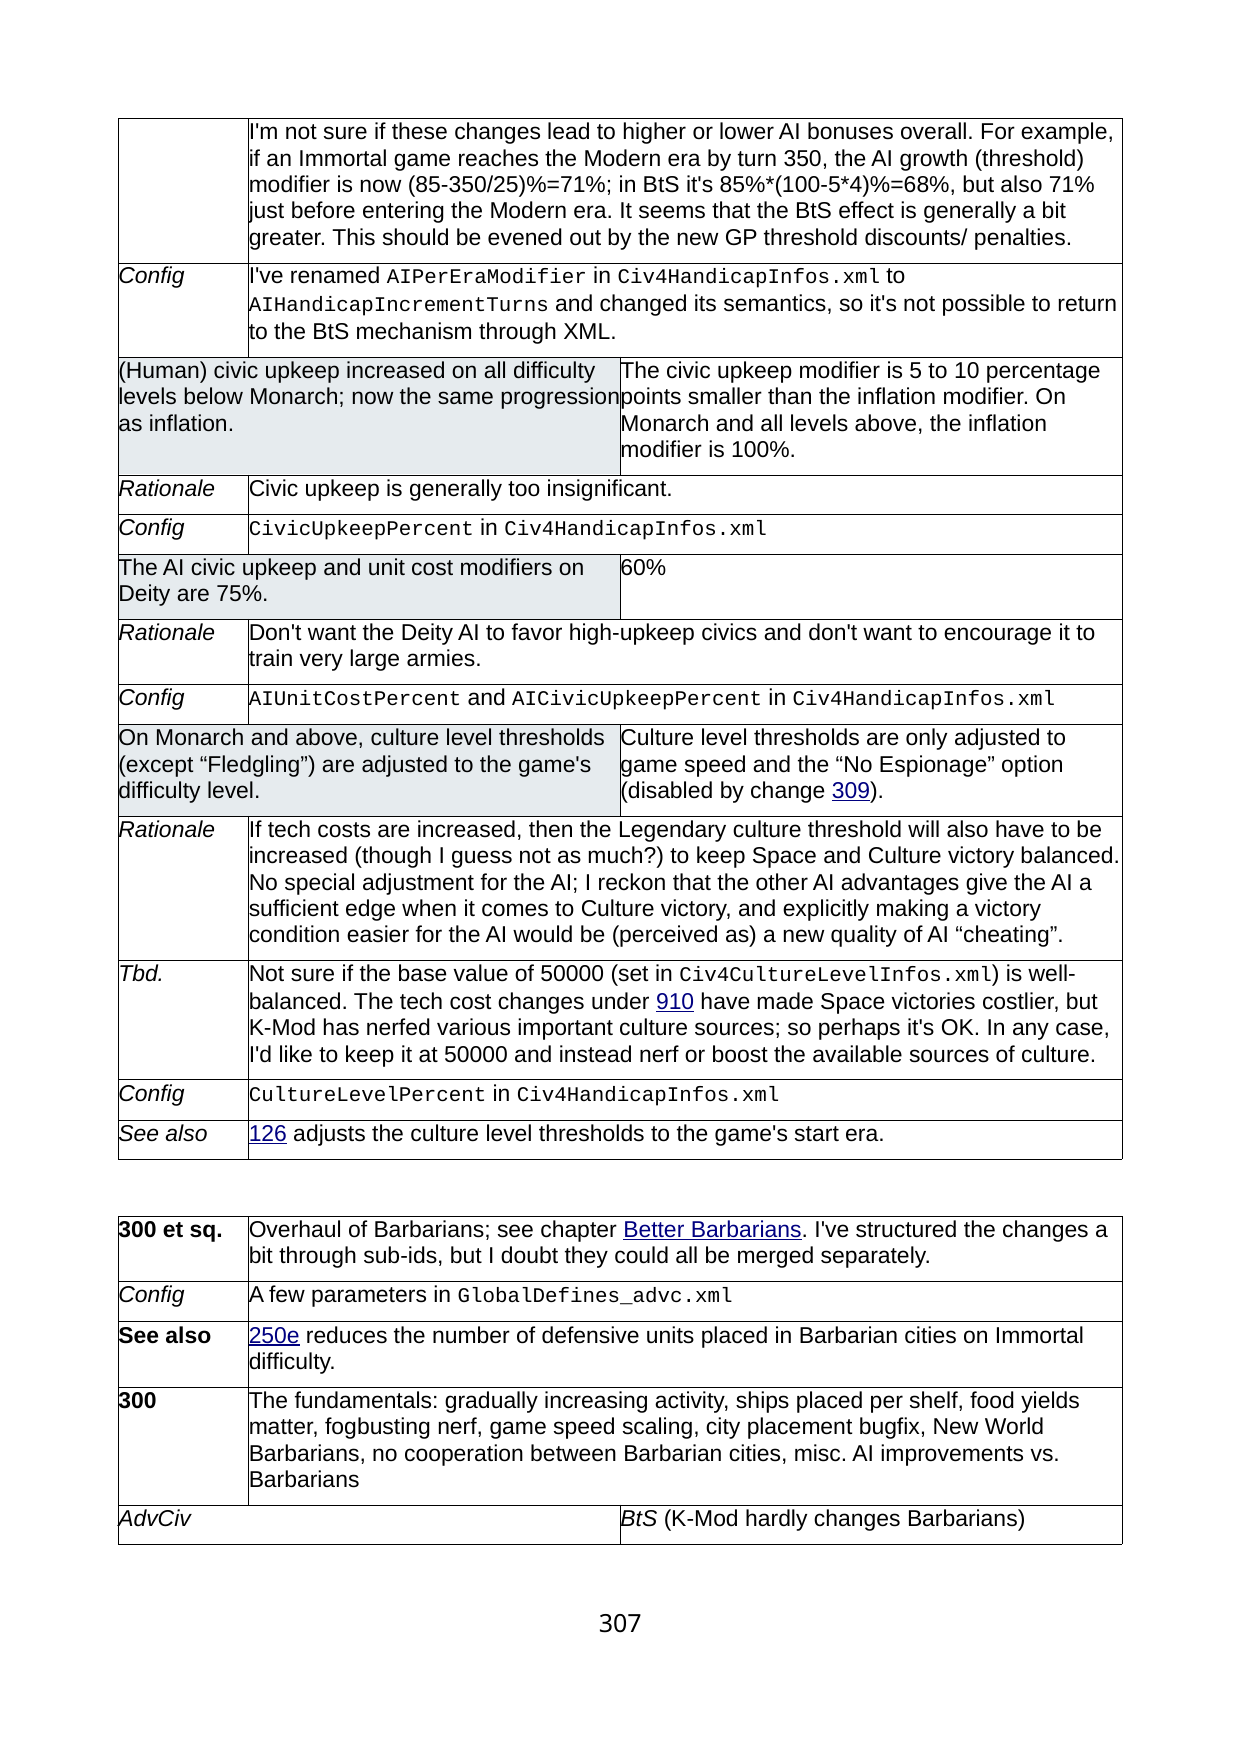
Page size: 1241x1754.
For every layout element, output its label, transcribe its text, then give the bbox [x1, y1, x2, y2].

table_cell Don't want the Deity AI to favor high-upkeep civics and don't want to encourage it to train very large armies. [249, 620, 1122, 684]
table_cell The civic upkeep modifier is 5 to 10 percentage points smaller than the inflation modifier. On Monarch and all levels above, the inflation modifier is 100%. [621, 358, 1122, 474]
table_cell I've renamed AIPerEraModifier in Civ4HandicapInfos.xml to AIHandicapIncrementTurns and changed its semantics, so it's not possible to return to the BtS mechanism through XML. [249, 264, 1122, 357]
table_cell On Monarch and above, culture level thresholds (except “Fledgling”) are adjusted to the game's difficulty level. [119, 725, 620, 816]
table_cell Civic upkeep is generally too insignificant. [249, 476, 1122, 513]
table_cell AIUnitCostPercent and AICivicUpkeepPercent in Civ4HandicapInfos.xml [249, 685, 1122, 724]
table_cell CultureLevelPercent in Civ4HandicapInfos.xml [249, 1080, 1122, 1119]
table_cell (Human) civic upkeep increased on all difficulty levels below Monarch; now the same progression as inflation. [119, 358, 620, 474]
table_cell Tbd. [119, 961, 248, 1079]
table_cell See also [119, 1322, 248, 1387]
table_cell Rationale [119, 620, 248, 684]
table_cell BtS (K-Mod hardly changes Barbarians) [621, 1506, 1122, 1543]
table_cell CivicUpkeepPercent in Civ4HandicapInfos.xml [249, 515, 1122, 554]
table_cell AdvCiv [119, 1506, 620, 1543]
table_cell Config [119, 264, 248, 357]
table_cell [119, 119, 248, 262]
table_cell 300 [119, 1388, 248, 1504]
table_cell 250e reduces the number of defensive units placed in Barbarian cities on Immortal difficulty. [249, 1322, 1122, 1387]
table_cell See also [119, 1121, 248, 1158]
table_cell If tech costs are increased, then the Legendary culture threshold will also have to be increased (though I guess not as much?) to keep Space and Culture victory balanced. No special adjustment for the AI; I reckon that the other AI advantages give the AI a sufficient edge when it comes to Culture victory, and explicitly making a victory condition easier for the AI would be (perceived as) a new quality of AI “cheating”. [249, 817, 1122, 960]
table_cell Not sure if the base value of 50000 (set in Civ4CultureLevelInfos.xml) is well-balanced. The tech cost changes under 910 have made Space victories costlier, but K-Mod has nerfed various important culture sources; so perhaps it's OK. In any case, I'd like to keep it at 50000 and instead nerf or boost the available sources of culture. [249, 961, 1122, 1079]
table_cell I'm not sure if these changes lead to higher or lower AI bonuses overall. For example, if an Immortal game reaches the Modern era by turn 350, the AI growth (threshold) modifier is now (85-350/25)%=71%; in BtS it's 85%*(100-5*4)%=68%, but also 71% just before entering the Modern era. It seems that the BtS effect is generally a bit greater. This should be evened out by the new GP threshold discounts/ penalties. [249, 119, 1122, 262]
table_cell Rationale [119, 476, 248, 513]
table_cell Config [119, 685, 248, 724]
table_cell Config [119, 515, 248, 554]
table_cell The fundamentals: gradually increasing activity, ships placed per shelf, food yields matter, fogbusting nerf, game speed scaling, city placement bugfix, New World Barbarians, no cooperation between Barbarian cities, misc. AI improvements vs. Barbarians [249, 1388, 1122, 1504]
table_cell A few parameters in GlobalDefines_advc.xml [249, 1282, 1122, 1321]
table_cell 126 adjusts the culture level thresholds to the game's start era. [249, 1121, 1122, 1158]
table_header Overhaul of Barbarians; see chapter Better Barbarians. I've structured the changes a bit through sub-ids, but I doubt they could all be merged separately. [249, 1217, 1122, 1281]
table_header 300 et sq. [119, 1217, 248, 1281]
table_cell Config [119, 1080, 248, 1119]
table_cell The AI civic upkeep and unit cost modifiers on Deity are 75%. [119, 555, 620, 619]
table_cell Rationale [119, 817, 248, 960]
table_cell 60% [621, 555, 1122, 619]
table_cell Config [119, 1282, 248, 1321]
table_cell Culture level thresholds are only adjusted to game speed and the “No Espionage” option (disabled by change 309). [621, 725, 1122, 816]
